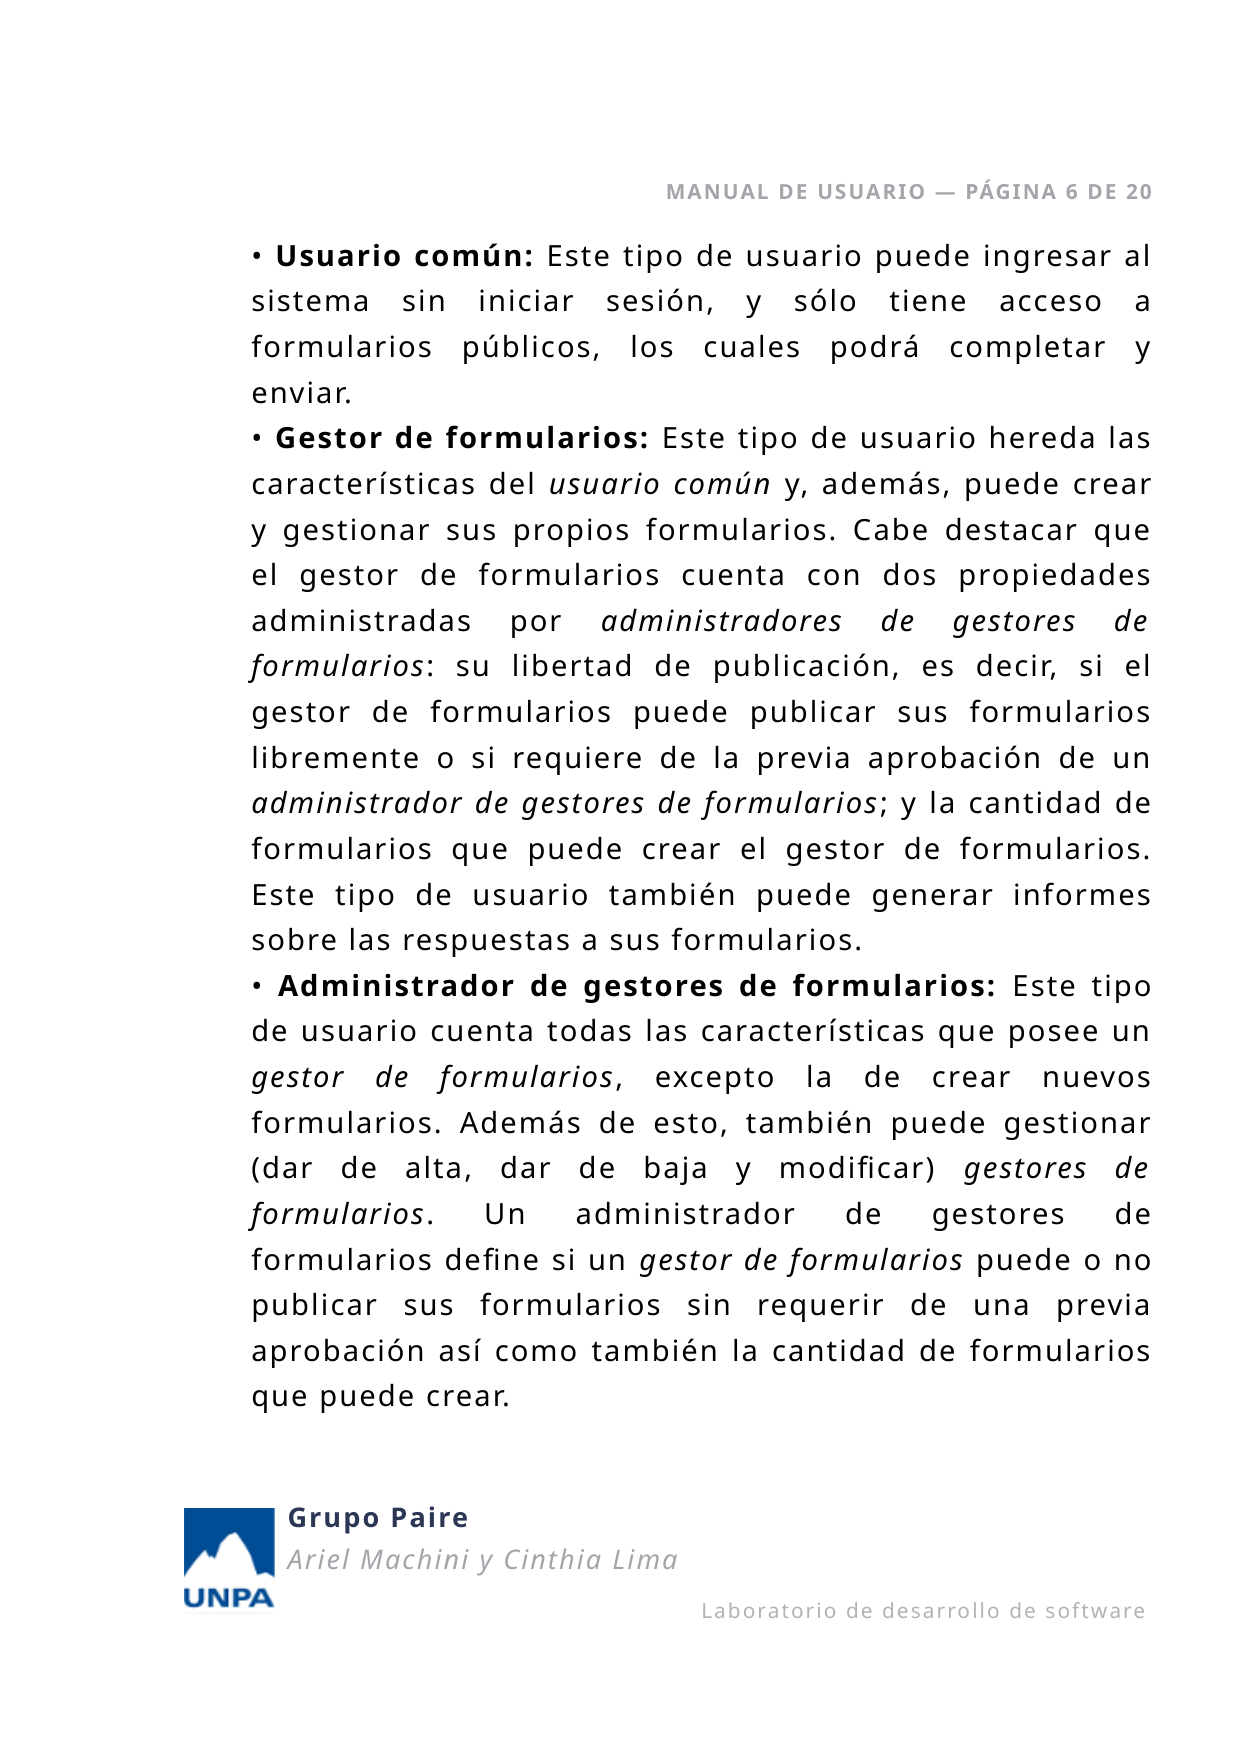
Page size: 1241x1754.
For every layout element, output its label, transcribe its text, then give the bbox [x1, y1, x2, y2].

text • Gestor de formularios: Este tipo de usuario hereda las características del usuario común y, además, puede crear y gestionar sus propios formularios. Cabe destacar que el gestor de formularios cuenta con dos propiedades administradas por administradores de gestores de formularios: su libertad de publicación, es decir, si el gestor de formularios puede publicar sus formularios libremente o si requiere de la previa aprobación de un administrador de gestores de formularios; y la cantidad de formularios que puede crear el gestor de formularios. Este tipo de usuario también puede generar informes sobre las respuestas a sus formularios. [251, 418, 1152, 959]
text • Administrador de gestores de formularios: Este tipo de usuario cuenta todas las características que posee un gestor de formularios, excepto la de crear nuevos formularios. Además de esto, también puede gestionar (dar de alta, dar de baja y modificar) gestores de formularios. Un administrador de gestores de formularios define si un gestor de formularios puede o no publicar sus formularios sin requerir de una previa aprobación así como también la cantidad de formularios que puede crear. [251, 965, 1152, 1415]
text • Usuario común: Este tipo de usuario puede ingresar al sistema sin iniciar sesión, y sólo tiene acceso a formularios públicos, los cuales podrá completar y enviar. [251, 235, 1152, 412]
picture [184, 1508, 275, 1614]
